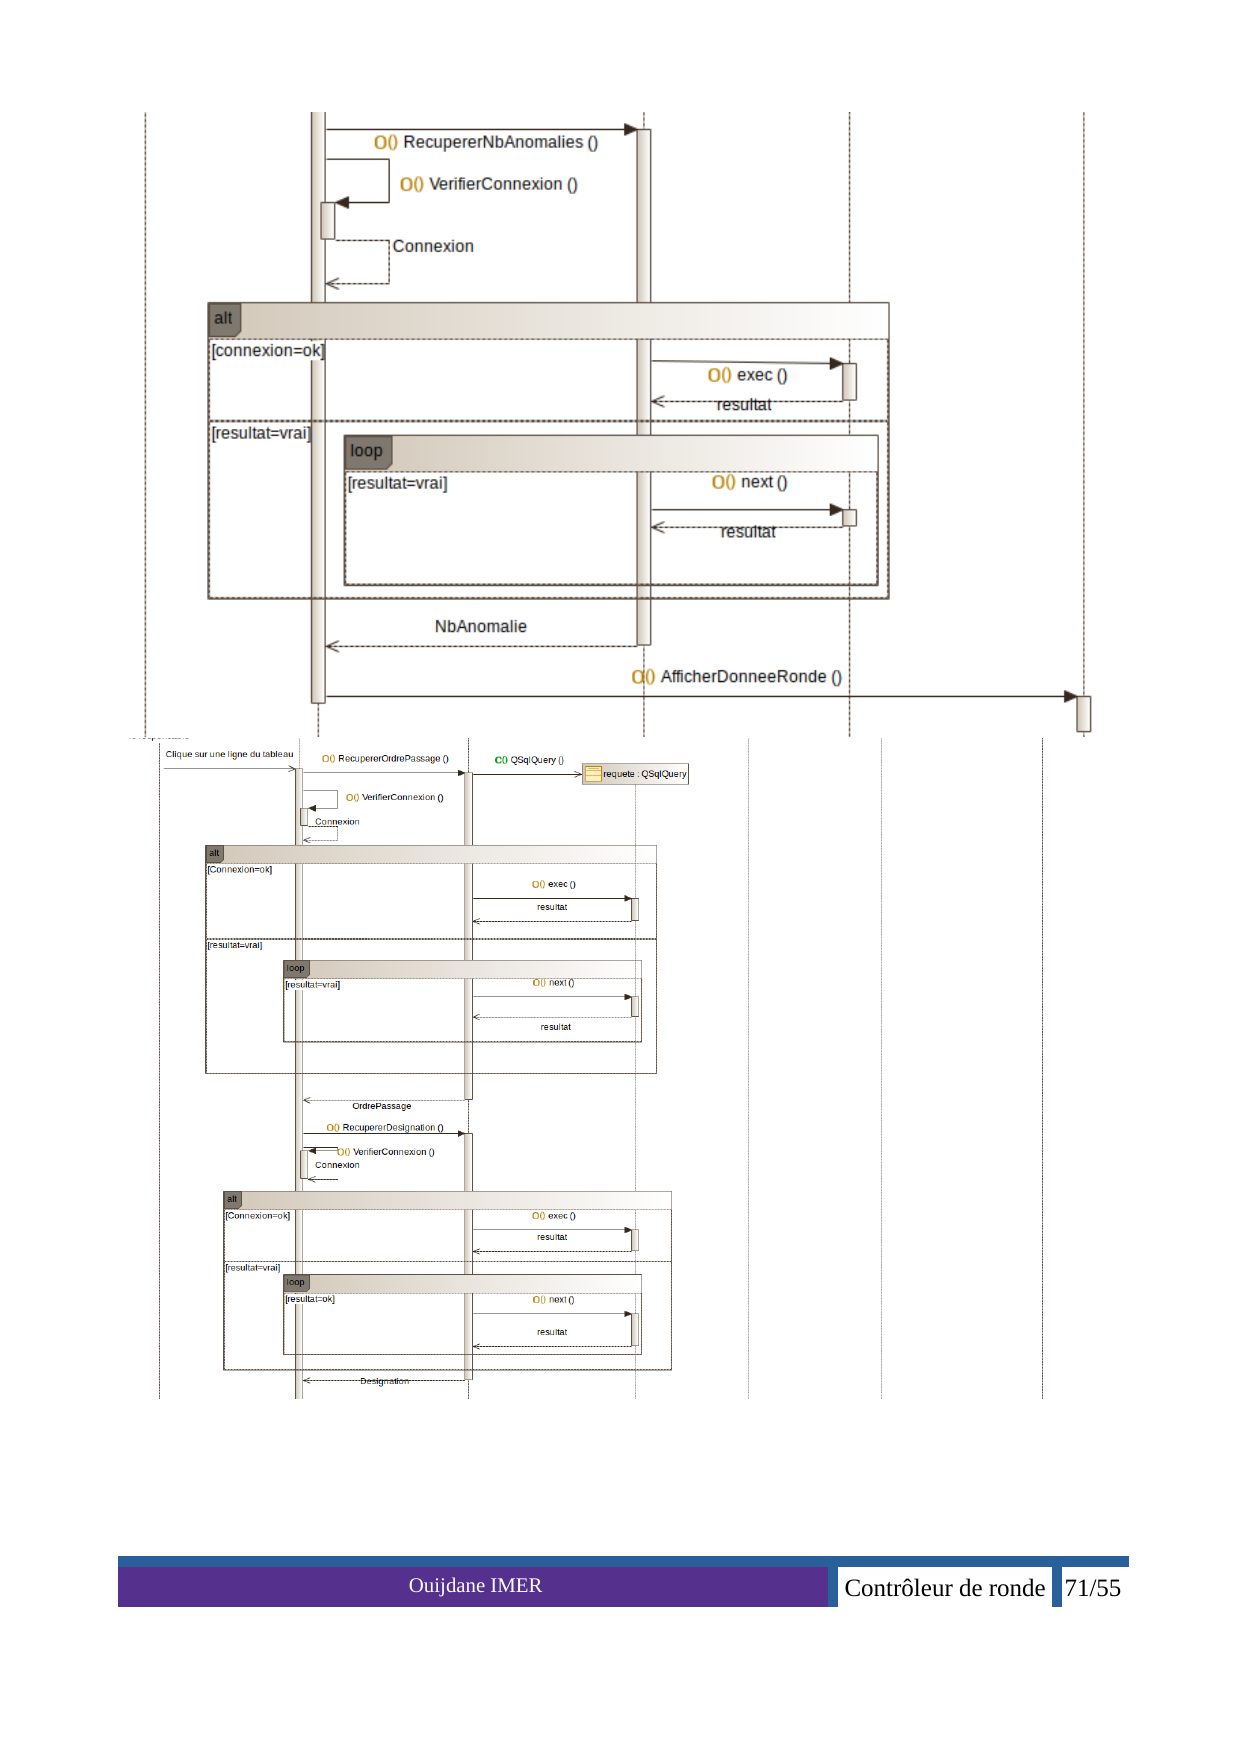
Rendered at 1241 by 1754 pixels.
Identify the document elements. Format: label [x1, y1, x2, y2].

picture [104, 738, 1097, 759]
picture [25, 658, 1210, 737]
